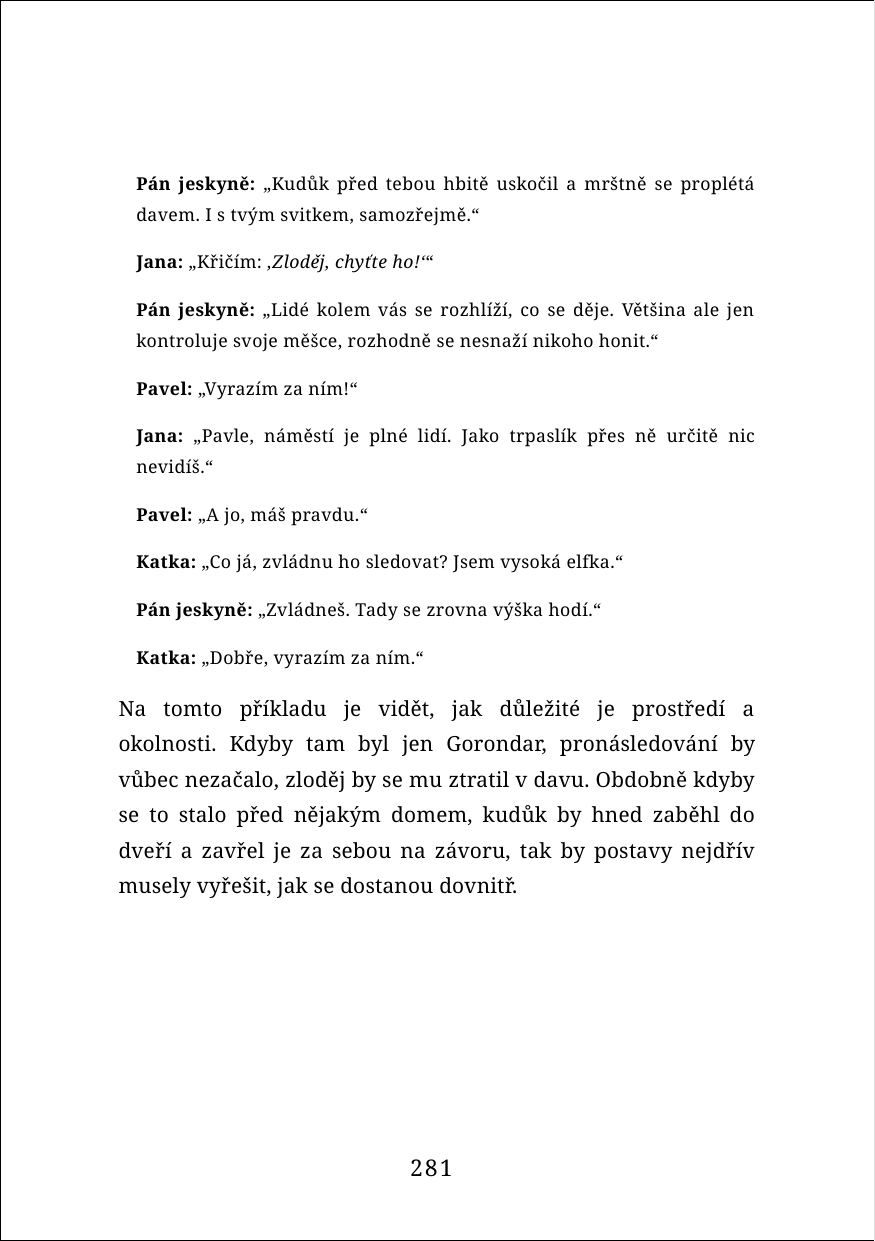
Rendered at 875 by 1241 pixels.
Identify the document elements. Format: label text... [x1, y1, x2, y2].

text Jana: „Křičím: ‚Zloděj, chyťte ho!‘“ [136, 250, 756, 274]
text Na tomto příkladu je vidět, jak důležité je prostředí a okolnosti. Kdyby tam byl jen Gorondar, pronásledování by vůbec nezačalo, zloděj by se mu ztratil v davu. Obdobně kdyby se to stalo před nějakým domem, kudůk by hned zaběhl do dveří a zavřel je za sebou na závoru, tak by postavy nejdřív musely vyřešit, jak se dostanou dovnitř. [118, 694, 756, 900]
text Pán jeskyně: „Lidé kolem vás se rozhlíží, co se děje. Většina ale jen kontroluje svoje měšce, rozhodně se nesnaží nikoho honit.“ [136, 298, 756, 352]
text Pán jeskyně: „Zvládneš. Tady se zrovna výška hodí.“ [136, 598, 756, 622]
text Katka: „Dobře, vyrazím za ním.“ [136, 646, 756, 670]
text Pán jeskyně: „Kudůk před tebou hbitě uskočil a mrštně se proplétá davem. I s tvým svitkem, samozřejmě.“ [136, 172, 756, 226]
text Katka: „Co já, zvládnu ho sledovat? Jsem vysoká elfka.“ [136, 550, 756, 574]
text Pavel: „Vyrazím za ním!“ [136, 376, 756, 400]
text Jana: „Pavle, náměstí je plné lidí. Jako trpaslík přes ně určitě nic nevidíš.“ [136, 424, 756, 478]
text Pavel: „A jo, máš pravdu.“ [136, 502, 756, 526]
